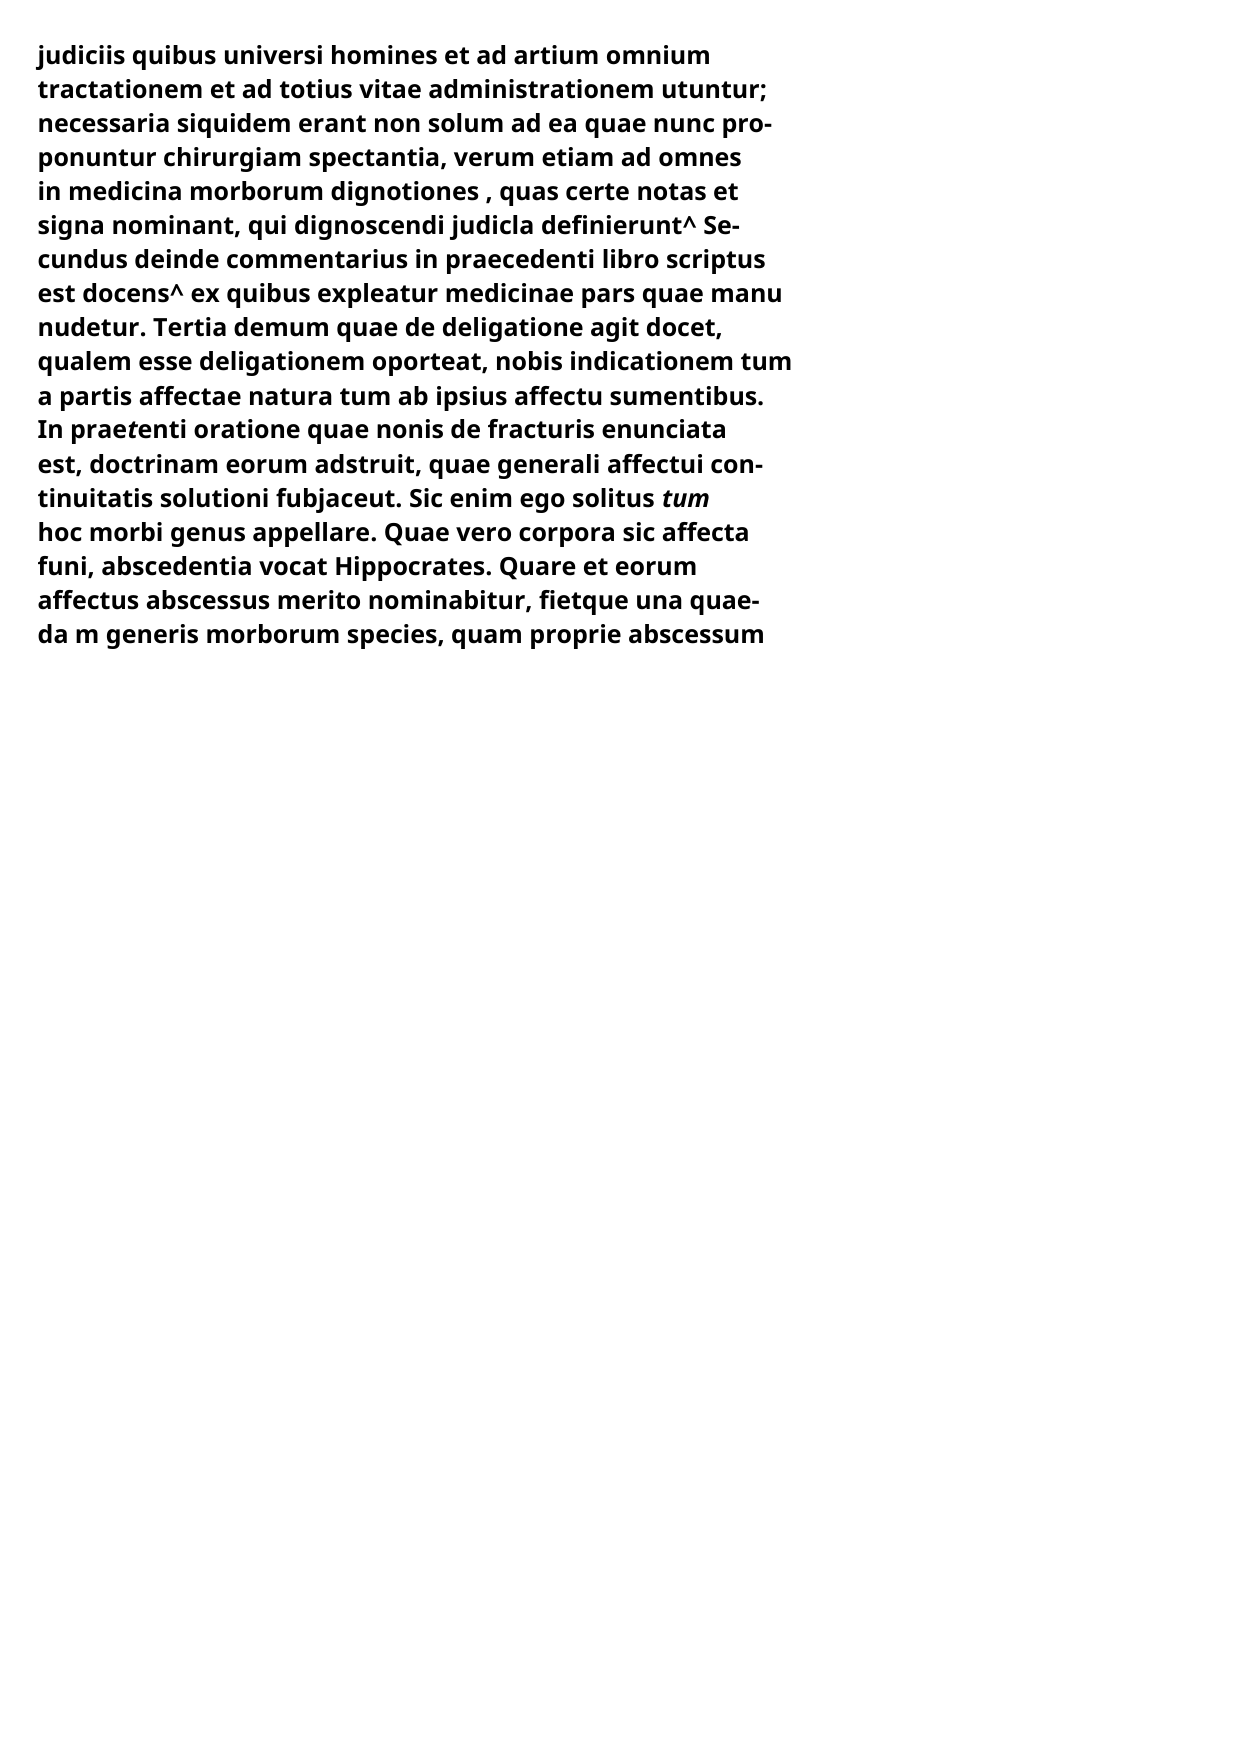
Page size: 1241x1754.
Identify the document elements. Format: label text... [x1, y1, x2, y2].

text judiciis quibus universi homines et ad artium omnium tractationem et ad totius vitae administrationem utuntur; necessaria siquidem erant non solum ad ea quae nunc pro- ponuntur chirurgiam spectantia, verum etiam ad omnes in medicina morborum dignotiones , quas certe notas et signa nominant, qui dignoscendi judicla definierunt^ Se- cundus deinde commentarius in praecedenti libro scriptus est docens^ ex quibus expleatur medicinae pars quae manu nudetur. Tertia demum quae de deligatione agit docet, qualem esse deligationem oporteat, nobis indicationem tum a partis affectae natura tum ab ipsius affectu sumentibus. In praetenti oratione quae nonis de fracturis enunciata est, doctrinam eorum adstruit, quae generali affectui con- tinuitatis solutioni fubjaceut. Sic enim ego solitus tum hoc morbi genus appellare. Quae vero corpora sic affecta funi, abscedentia vocat Hippocrates. Quare et eorum affectus abscessus merito nominabitur, fietque una quae- da m generis morborum species, quam proprie abscessum [37, 37, 1203, 651]
